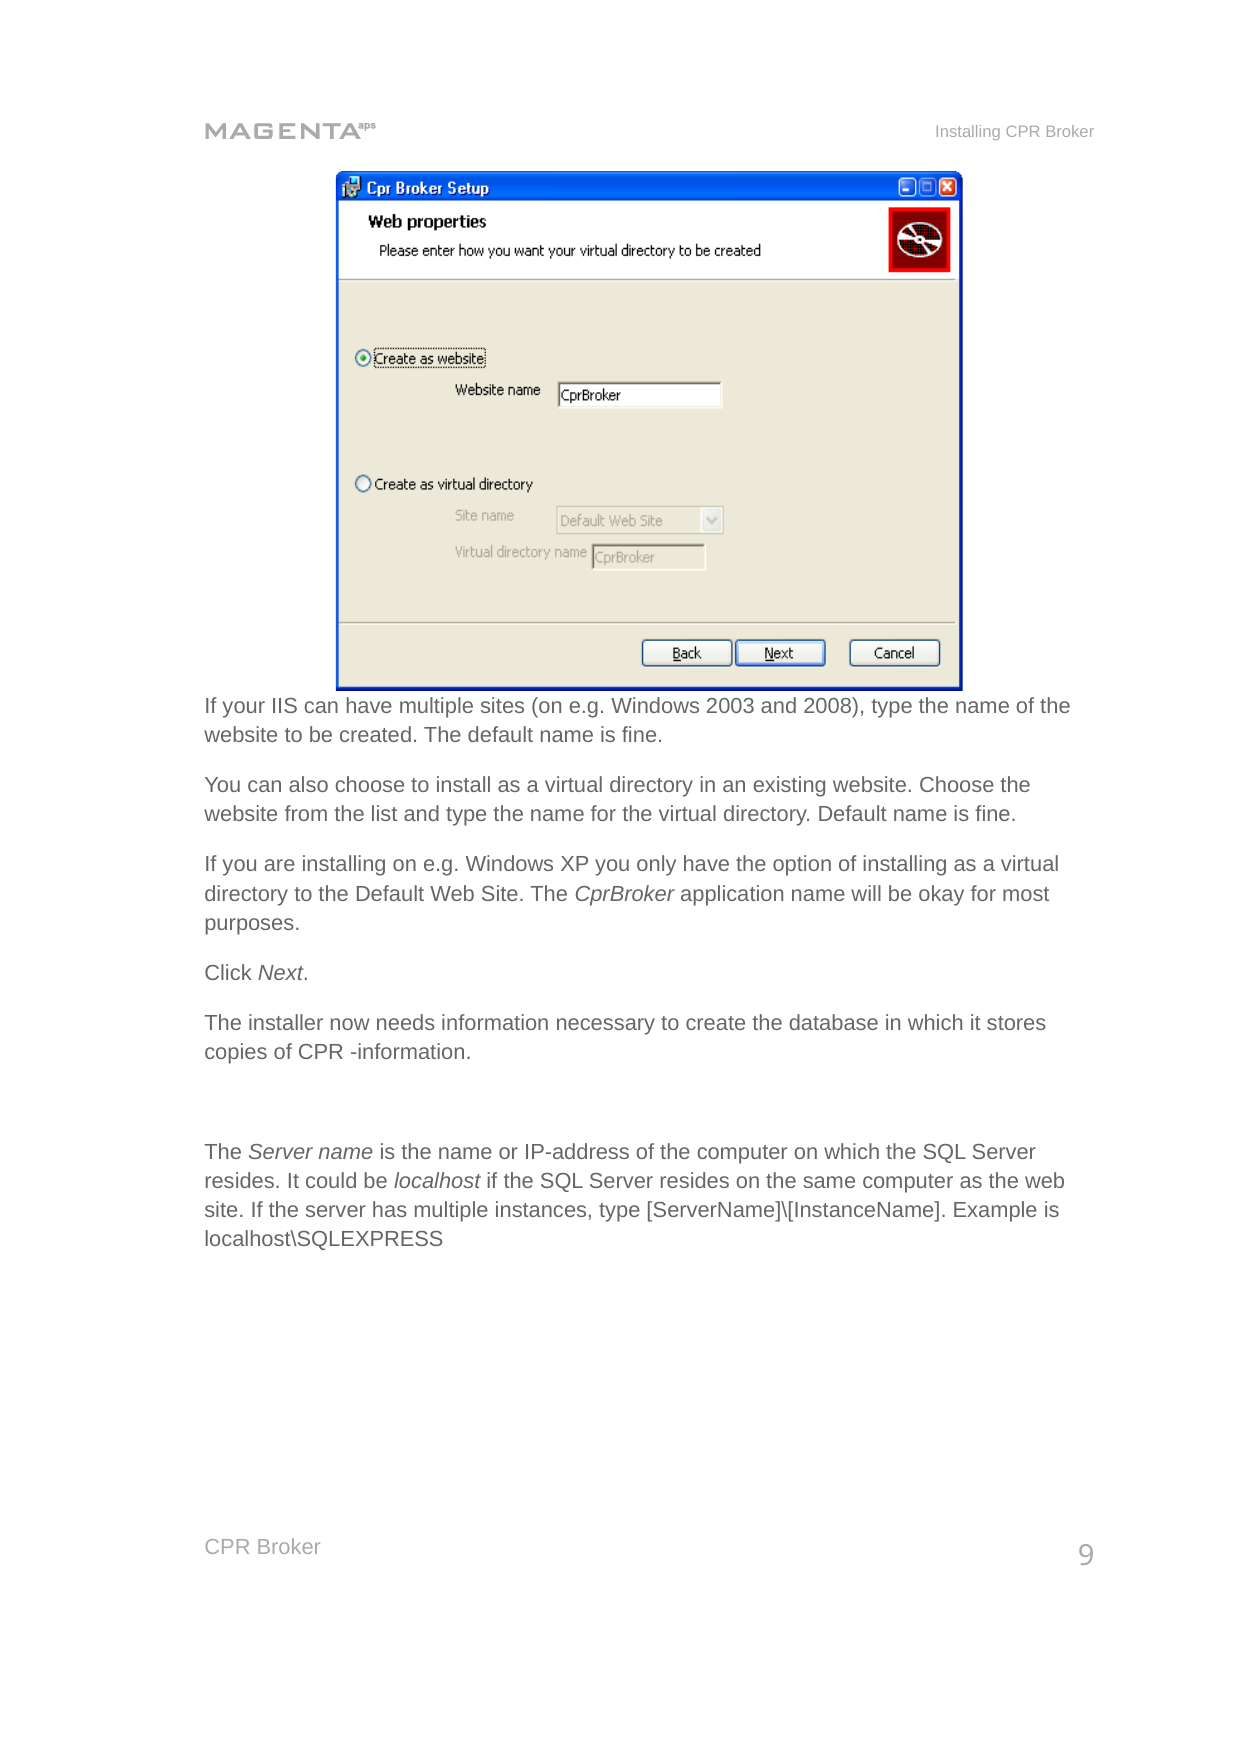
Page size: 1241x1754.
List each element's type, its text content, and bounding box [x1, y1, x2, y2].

text The installer now needs information necessary to create the database in which it stores copies of CPR -information. [204, 1007, 1094, 1065]
text If your IIS can have multiple sites (on e.g. Windows 2003 and 2008), type the name of the website to be created. The default name is fine. [204, 691, 1094, 748]
picture [335, 171, 963, 691]
text You can also choose to install as a virtual directory in an existing website. Choose the website from the list and type the name for the virtual directory. Default name is fine. [204, 769, 1094, 828]
text The Server name is the name or IP-address of the computer on which the SQL Server resides. It could be localhost if the SQL Server resides on the same computer as the web site. If the server has multiple instances, type [ServerName]\[InstanceName]. Example is localhost\SQLEXPRESS [204, 1136, 1094, 1253]
text Click Next. [204, 957, 1094, 986]
text If you are installing on e.g. Windows XP you only have the option of installing as a virtual directory to the Default Web Site. The CprBroker application name will be okay for most purposes. [204, 848, 1094, 936]
